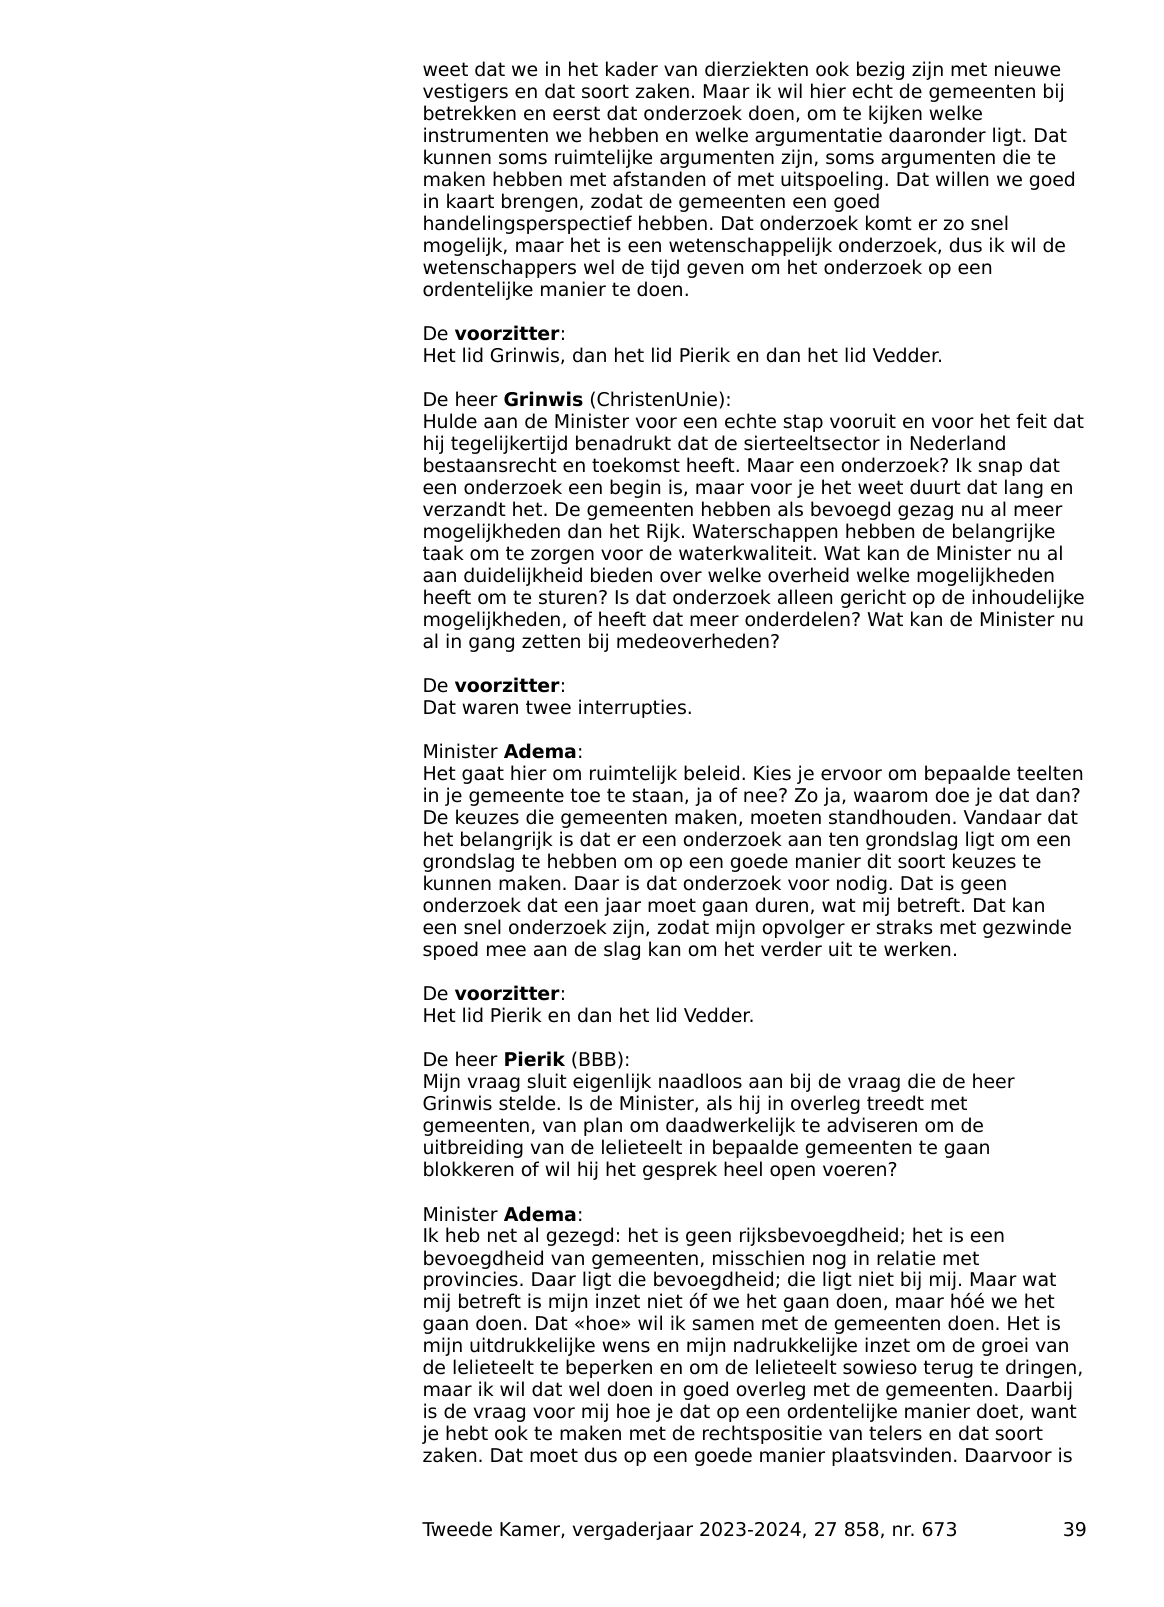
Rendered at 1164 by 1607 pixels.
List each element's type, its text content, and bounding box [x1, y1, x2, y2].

text Het gaat hier om ruimtelijk beleid. Kies je ervoor om bepaalde teelten in je gemeente toe te staan, ja of nee? Zo ja, waarom doe je dat dan? De keuzes die gemeenten maken, moeten standhouden. Vandaar dat het belangrijk is dat er een onderzoek aan ten grondslag ligt om een grondslag te hebben om op een goede manier dit soort keuzes te kunnen maken. Daar is dat onderzoek voor nodig. Dat is geen onderzoek dat een jaar moet gaan duren, wat mij betreft. Dat kan een snel onderzoek zijn, zodat mijn opvolger er straks met gezwinde spoed mee aan de slag kan om het verder uit te werken. [422, 763, 1087, 961]
text Dat waren twee interrupties. [422, 697, 1087, 719]
text Het lid Pierik en dan het lid Vedder. [422, 1005, 1087, 1027]
text De heer Pierik (BBB): [422, 1049, 1087, 1071]
text Minister Adema: [422, 1203, 1087, 1225]
text De voorzitter: [422, 983, 1087, 1005]
text Ik heb net al gezegd: het is geen rijksbevoegdheid; het is een bevoegdheid van gemeenten, misschien nog in relatie met provincies. Daar ligt die bevoegdheid; die ligt niet bij mij. Maar wat mij betreft is mijn inzet niet óf we het gaan doen, maar hóé we het gaan doen. Dat «hoe» wil ik samen met de gemeenten doen. Het is mijn uitdrukkelijke wens en mijn nadrukkelijke inzet om de groei van de lelieteelt te beperken en om de lelieteelt sowieso terug te dringen, maar ik wil dat wel doen in goed overleg met de gemeenten. Daarbij is de vraag voor mij hoe je dat op een ordentelijke manier doet, want je hebt ook te maken met de rechtspositie van telers en dat soort zaken. Dat moet dus op een goede manier plaatsvinden. Daarvoor is [422, 1225, 1087, 1467]
text De voorzitter: [422, 675, 1087, 697]
text weet dat we in het kader van dierziekten ook bezig zijn met nieuwe vestigers en dat soort zaken. Maar ik wil hier echt de gemeenten bij betrekken en eerst dat onderzoek doen, om te kijken welke instrumenten we hebben en welke argumentatie daaronder ligt. Dat kunnen soms ruimtelijke argumenten zijn, soms argumenten die te maken hebben met afstanden of met uitspoeling. Dat willen we goed in kaart brengen, zodat de gemeenten een goed handelingsperspectief hebben. Dat onderzoek komt er zo snel mogelijk, maar het is een wetenschappelijk onderzoek, dus ik wil de wetenschappers wel de tijd geven om het onderzoek op een ordentelijke manier te doen. [422, 59, 1087, 301]
text Minister Adema: [422, 741, 1087, 763]
text Mijn vraag sluit eigenlijk naadloos aan bij de vraag die de heer Grinwis stelde. Is de Minister, als hij in overleg treedt met gemeenten, van plan om daadwerkelijk te adviseren om de uitbreiding van de lelieteelt in bepaalde gemeenten te gaan blokkeren of wil hij het gesprek heel open voeren? [422, 1071, 1087, 1181]
text Hulde aan de Minister voor een echte stap vooruit en voor het feit dat hij tegelijkertijd benadrukt dat de sierteeltsector in Nederland bestaansrecht en toekomst heeft. Maar een onderzoek? Ik snap dat een onderzoek een begin is, maar voor je het weet duurt dat lang en verzandt het. De gemeenten hebben als bevoegd gezag nu al meer mogelijkheden dan het Rijk. Waterschappen hebben de belangrijke taak om te zorgen voor de waterkwaliteit. Wat kan de Minister nu al aan duidelijkheid bieden over welke overheid welke mogelijkheden heeft om te sturen? Is dat onderzoek alleen gericht op de inhoudelijke mogelijkheden, of heeft dat meer onderdelen? Wat kan de Minister nu al in gang zetten bij medeoverheden? [422, 411, 1087, 653]
text De voorzitter: [422, 323, 1087, 345]
text De heer Grinwis (ChristenUnie): [422, 389, 1087, 411]
text Het lid Grinwis, dan het lid Pierik en dan het lid Vedder. [422, 345, 1087, 367]
